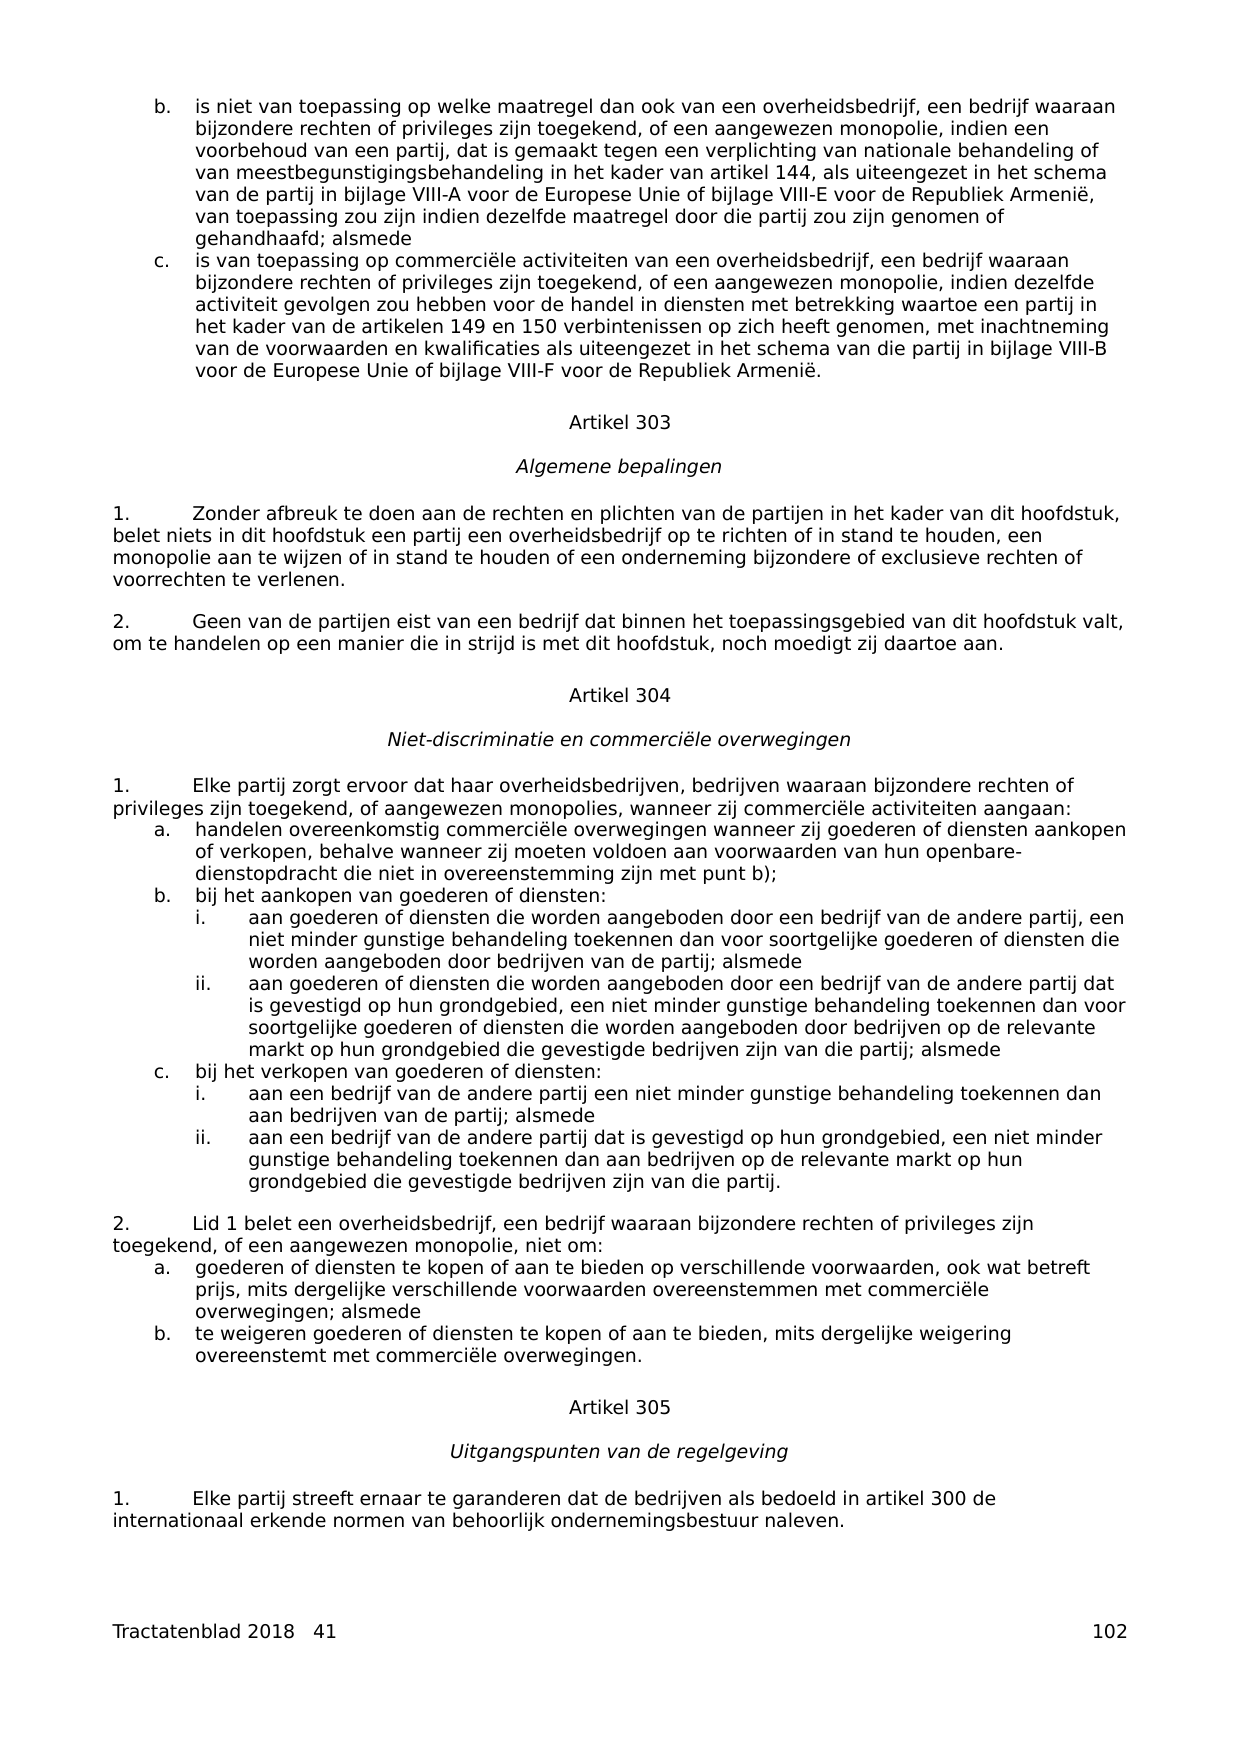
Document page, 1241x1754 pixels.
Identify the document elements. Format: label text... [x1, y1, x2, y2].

text i. aan goederen of diensten die worden aangeboden door een bedrijf van de andere partij, een niet minder gunstige behandeling toekennen dan voor soortgelijke goederen of diensten die worden aangeboden door bedrijven van de partij; alsmede [195, 907, 1128, 973]
text 2. Geen van de partijen eist van een bedrijf dat binnen het toepassingsgebied van dit hoofdstuk valt, om te handelen op een manier die in strijd is met dit hoofdstuk, noch moedigt zij daartoe aan. [112, 611, 1128, 654]
text b. is niet van toepassing op welke maatregel dan ook van een overheidsbedrijf, een bedrijf waaraan bijzondere rechten of privileges zijn toegekend, of een aangewezen monopolie, indien een voorbehoud van een partij, dat is gemaakt tegen een verplichting van nationale behandeling of van meestbegunstigingsbehandeling in het kader van artikel 144, als uiteengezet in het schema van de partij in bijlage VIII-A voor de Europese Unie of bijlage VIII-E voor de Republiek Armenië, van toepassing zou zijn indien dezelfde maatregel door die partij zou zijn genomen of gehandhaafd; alsmede [153, 96, 1128, 250]
text 1. Zonder afbreuk te doen aan de rechten en plichten van de partijen in het kader van dit hoofdstuk, belet niets in dit hoofdstuk een partij een overheidsbedrijf op te richten of in stand te houden, een monopolie aan te wijzen of in stand te houden of een onderneming bijzondere of exclusieve rechten of voorrechten te verlenen. [112, 503, 1128, 591]
text c. bij het verkopen van goederen of diensten: [153, 1061, 1128, 1083]
text b. te weigeren goederen of diensten te kopen of aan te bieden, mits dergelijke weigering overeenstemt met commerciële overwegingen. [153, 1323, 1128, 1367]
text 2. Lid 1 belet een overheidsbedrijf, een bedrijf waaraan bijzondere rechten of privileges zijn toegekend, of een aangewezen monopolie, niet om: [112, 1213, 1128, 1257]
text a. goederen of diensten te kopen of aan te bieden op verschillende voorwaarden, ook wat betreft prijs, mits dergelijke verschillende voorwaarden overeenstemmen met commerciële overwegingen; alsmede [153, 1257, 1128, 1323]
subtitle Artikel 305 Uitgangspunten van de regelgeving [112, 1397, 1128, 1463]
subtitle Artikel 304 Niet-discriminatie en commerciële overwegingen [112, 684, 1128, 750]
text a. handelen overeenkomstig commerciële overwegingen wanneer zij goederen of diensten aankopen of verkopen, behalve wanneer zij moeten voldoen aan voorwaarden van hun openbare-dienstopdracht die niet in overeenstemming zijn met punt b); [153, 819, 1128, 885]
text i. aan een bedrijf van de andere partij een niet minder gunstige behandeling toekennen dan aan bedrijven van de partij; alsmede [195, 1083, 1128, 1127]
text 1. Elke partij zorgt ervoor dat haar overheidsbedrijven, bedrijven waaraan bijzondere rechten of privileges zijn toegekend, of aangewezen monopolies, wanneer zij commerciële activiteiten aangaan: [112, 775, 1128, 819]
text b. bij het aankopen van goederen of diensten: [153, 885, 1128, 907]
text 1. Elke partij streeft ernaar te garanderen dat de bedrijven als bedoeld in artikel 300 de internationaal erkende normen van behoorlijk ondernemingsbestuur naleven. [112, 1488, 1128, 1532]
text ii. aan een bedrijf van de andere partij dat is gevestigd op hun grondgebied, een niet minder gunstige behandeling toekennen dan aan bedrijven op de relevante markt op hun grondgebied die gevestigde bedrijven zijn van die partij. [195, 1127, 1128, 1193]
text ii. aan goederen of diensten die worden aangeboden door een bedrijf van de andere partij dat is gevestigd op hun grondgebied, een niet minder gunstige behandeling toekennen dan voor soortgelijke goederen of diensten die worden aangeboden door bedrijven op de relevante markt op hun grondgebied die gevestigde bedrijven zijn van die partij; alsmede [195, 973, 1128, 1061]
subtitle Artikel 303 Algemene bepalingen [112, 412, 1128, 478]
text c. is van toepassing op commerciële activiteiten van een overheidsbedrijf, een bedrijf waaraan bijzondere rechten of privileges zijn toegekend, of een aangewezen monopolie, indien dezelfde activiteit gevolgen zou hebben voor de handel in diensten met betrekking waartoe een partij in het kader van de artikelen 149 en 150 verbintenissen op zich heeft genomen, met inachtneming van de voorwaarden en kwalificaties als uiteengezet in het schema van die partij in bijlage VIII-B voor de Europese Unie of bijlage VIII-F voor de Republiek Armenië. [153, 250, 1128, 382]
